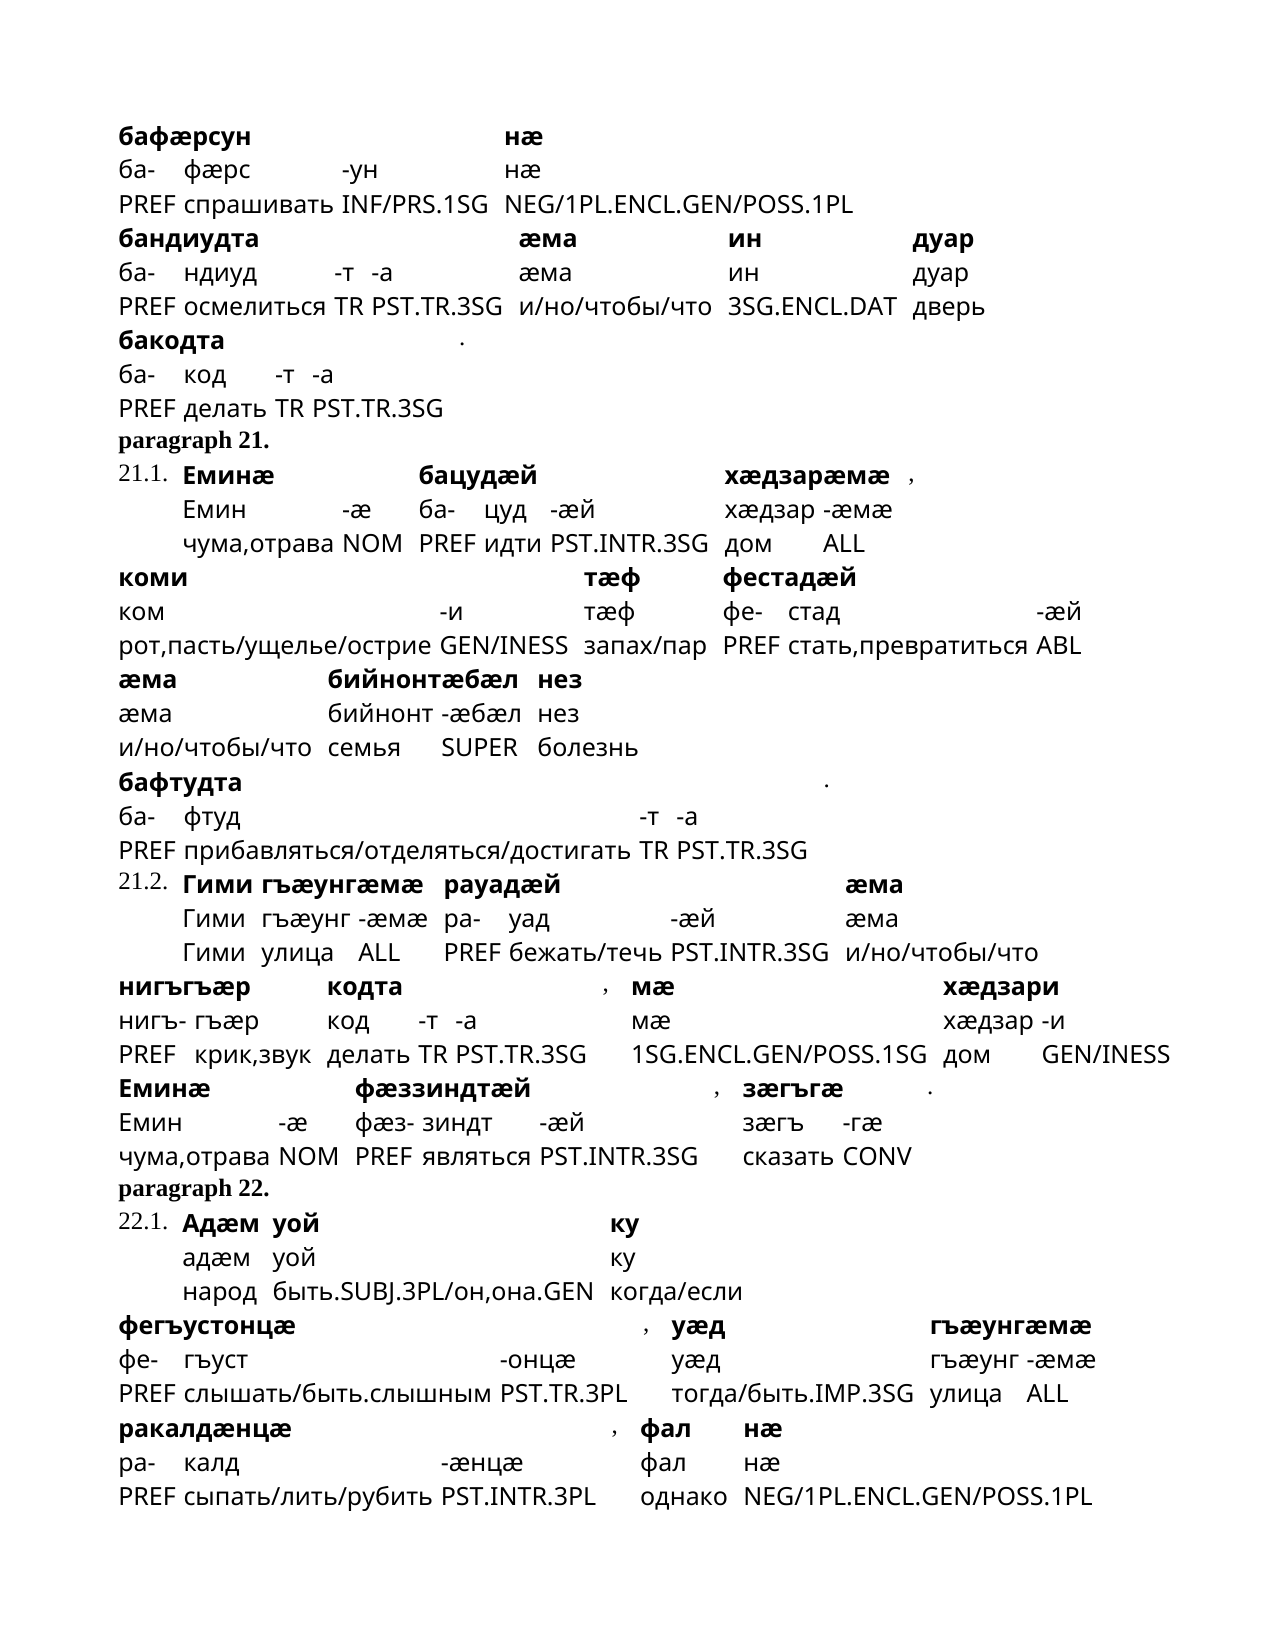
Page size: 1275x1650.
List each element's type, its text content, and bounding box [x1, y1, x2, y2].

text гъæр [194, 1003, 311, 1037]
text ABL [1036, 628, 1082, 662]
text GEN/INESS [1041, 1037, 1171, 1071]
text , [908, 458, 929, 486]
text æма [845, 866, 1047, 900]
text -æй [550, 492, 709, 526]
text PREF [118, 1037, 187, 1071]
text уой [272, 1240, 594, 1274]
text код [327, 1003, 411, 1037]
text спрашивать [183, 186, 334, 220]
text гъæунг [929, 1342, 1019, 1376]
text нигъ- [118, 1003, 187, 1037]
text фе- [118, 1342, 176, 1376]
text ба- [118, 357, 176, 391]
text нæ [743, 1410, 1101, 1444]
text являться [422, 1139, 532, 1173]
text paragraph 21. [118, 425, 1249, 453]
text кодта [327, 968, 595, 1003]
text ALL [358, 934, 428, 968]
text стать,превратиться [788, 628, 1029, 662]
text дверь [912, 288, 986, 322]
text ба- [418, 492, 476, 526]
text , [602, 968, 623, 997]
text 3SG.ENCL.DAT [728, 288, 897, 322]
text дуар [912, 220, 993, 254]
text PST.INTR.3SG [670, 934, 829, 968]
text Емин [182, 492, 334, 526]
text делать [327, 1037, 411, 1071]
text NOM [278, 1139, 339, 1173]
text PREF [118, 1478, 176, 1512]
text бакодта [118, 322, 451, 357]
text æма [518, 254, 712, 288]
text бацудæй [418, 458, 717, 492]
text 1SG.ENCL.GEN/POSS.1SG [631, 1037, 928, 1071]
text ку [609, 1240, 743, 1274]
text и/но/чтобы/что [845, 934, 1039, 968]
text paragraph 22. [118, 1173, 1249, 1202]
text уæд [671, 1308, 922, 1342]
text идти [483, 526, 542, 560]
text мæ [631, 968, 935, 1003]
text -æ [278, 1105, 339, 1139]
text прибавляться/отделяться/достигать [183, 832, 632, 866]
text 21.1. [118, 458, 174, 486]
text Емин [118, 1105, 271, 1139]
text PST.TR.3SG [455, 1037, 587, 1071]
text -æмæ [823, 492, 893, 526]
text фал [640, 1410, 736, 1444]
text уæд [671, 1342, 914, 1376]
text нæ [504, 152, 854, 186]
text ALL [1026, 1376, 1096, 1410]
text и/но/чтобы/что [518, 288, 712, 322]
text зæгъгæ [742, 1071, 919, 1105]
text фтуд [183, 798, 632, 832]
text Гими [182, 934, 246, 968]
text гъæунг [261, 900, 351, 934]
text цуд [483, 492, 542, 526]
text нез [537, 696, 639, 730]
text -æбæл [441, 696, 522, 730]
text PREF [418, 526, 476, 560]
text улица [929, 1376, 1019, 1410]
text фестадæй [722, 560, 1089, 594]
text PREF [722, 628, 780, 662]
text гъæунгæмæ [261, 866, 436, 900]
text ку [609, 1206, 751, 1240]
text стад [788, 594, 1029, 628]
text семья [327, 730, 434, 764]
text болезнь [537, 730, 639, 764]
text TR [639, 832, 669, 866]
text бандиудта [118, 220, 511, 254]
text фегъустонцæ [118, 1308, 635, 1342]
text -æмæ [358, 900, 428, 934]
text ба- [118, 152, 176, 186]
text народ [182, 1274, 257, 1308]
text делать [183, 391, 267, 425]
text -и [1041, 1003, 1171, 1037]
text PREF [118, 288, 176, 322]
text -æй [670, 900, 829, 934]
text 22.1. [118, 1206, 174, 1234]
text бафæрсун [118, 118, 496, 152]
text 21.2. [118, 866, 174, 895]
text фæз- [354, 1105, 414, 1139]
text мæ [631, 1003, 928, 1037]
text æма [118, 662, 320, 696]
text бафтудта [118, 764, 816, 798]
text ндиуд [183, 254, 327, 288]
text и/но/чтобы/что [118, 730, 312, 764]
text осмелиться [183, 288, 327, 322]
text Еминæ [118, 1071, 347, 1105]
text PST.TR.3SG [371, 288, 503, 322]
text хæдзар [724, 492, 815, 526]
text крик,звук [194, 1037, 311, 1071]
text дуар [912, 254, 986, 288]
text слышать/быть.слышным [183, 1376, 492, 1410]
text быть.SUBJ.3PL/он,она.GEN [272, 1274, 594, 1308]
text дом [943, 1037, 1034, 1071]
text хæдзар [943, 1003, 1034, 1037]
text чума,отрава [118, 1139, 271, 1173]
text PREF [118, 1376, 176, 1410]
text нез [537, 662, 646, 696]
text NOM [342, 526, 403, 560]
text однако [640, 1478, 728, 1512]
text ракалдæнцæ [118, 1410, 604, 1444]
text код [183, 357, 267, 391]
text адæм [182, 1240, 257, 1274]
text бежать/течь [508, 934, 663, 968]
text -а [312, 357, 444, 391]
text Еминæ [182, 458, 411, 492]
text -т [334, 254, 364, 288]
text дом [724, 526, 815, 560]
text -æй [539, 1105, 699, 1139]
text . [927, 1071, 948, 1099]
text -а [371, 254, 503, 288]
text уой [272, 1206, 602, 1240]
text тæф [584, 594, 707, 628]
text рот,пасть/ущелье/острие [118, 628, 432, 662]
text PST.INTR.3SG [550, 526, 709, 560]
text -æнцæ [441, 1444, 596, 1478]
text PREF [443, 934, 501, 968]
text -æ [342, 492, 403, 526]
text -ун [342, 152, 489, 186]
text NEG/1PL.ENCL.GEN/POSS.1PL [743, 1478, 1093, 1512]
text зиндт [422, 1105, 532, 1139]
text -т [639, 798, 669, 832]
text -гæ [842, 1105, 912, 1139]
text , [714, 1071, 735, 1099]
text улица [261, 934, 351, 968]
text зæгъ [742, 1105, 835, 1139]
text рауадæй [443, 866, 837, 900]
text -а [676, 798, 808, 832]
text , [643, 1308, 664, 1337]
text CONV [842, 1139, 912, 1173]
text PST.TR.3SG [676, 832, 808, 866]
text NEG/1PL.ENCL.GEN/POSS.1PL [504, 186, 854, 220]
text гъуст [183, 1342, 492, 1376]
text SUPER [441, 730, 522, 764]
text PST.INTR.3SG [539, 1139, 699, 1173]
text ин [728, 220, 905, 254]
text фæрс [183, 152, 334, 186]
text тогда/быть.IMP.3SG [671, 1376, 914, 1410]
text INF/PRS.1SG [342, 186, 489, 220]
text тæф [584, 560, 715, 594]
text хæдзари [943, 968, 1178, 1003]
text ин [728, 254, 897, 288]
text PST.INTR.3PL [441, 1478, 596, 1512]
text Гими [182, 900, 246, 934]
text гъæунгæмæ [929, 1308, 1104, 1342]
text хæдзарæмæ [724, 458, 901, 492]
text TR [334, 288, 364, 322]
text уад [508, 900, 663, 934]
text . [823, 764, 844, 793]
text ба- [118, 254, 176, 288]
text бийнонтæбæл [327, 662, 529, 696]
text . [459, 322, 480, 351]
text фæззиндтæй [354, 1071, 706, 1105]
text ком [118, 594, 432, 628]
text æма [845, 900, 1039, 934]
text æма [518, 220, 720, 254]
text -и [439, 594, 569, 628]
text æма [118, 696, 312, 730]
text PREF [118, 832, 176, 866]
text калд [183, 1444, 433, 1478]
text TR [418, 1037, 448, 1071]
text фал [640, 1444, 728, 1478]
text чума,отрава [182, 526, 334, 560]
text PREF [118, 186, 176, 220]
text -т [275, 357, 304, 391]
text Гими [182, 866, 254, 900]
text -æмæ [1026, 1342, 1096, 1376]
text -онцæ [499, 1342, 628, 1376]
text -т [418, 1003, 448, 1037]
text фе- [722, 594, 780, 628]
text ба- [118, 798, 176, 832]
text ра- [118, 1444, 176, 1478]
text запах/пар [584, 628, 707, 662]
text нигъгъæр [118, 968, 319, 1003]
text Адæм [182, 1206, 265, 1240]
text TR [275, 391, 304, 425]
text GEN/INESS [439, 628, 569, 662]
text PREF [354, 1139, 414, 1173]
text ра- [443, 900, 501, 934]
text -а [455, 1003, 587, 1037]
text нæ [743, 1444, 1093, 1478]
text нæ [504, 118, 862, 152]
text PREF [118, 391, 176, 425]
text PST.TR.3SG [312, 391, 444, 425]
text сыпать/лить/рубить [183, 1478, 433, 1512]
text PST.TR.3PL [499, 1376, 628, 1410]
text когда/если [609, 1274, 743, 1308]
text коми [118, 560, 576, 594]
text ALL [823, 526, 893, 560]
text бийнонт [327, 696, 434, 730]
text сказать [742, 1139, 835, 1173]
text -æй [1036, 594, 1082, 628]
text , [611, 1410, 632, 1439]
